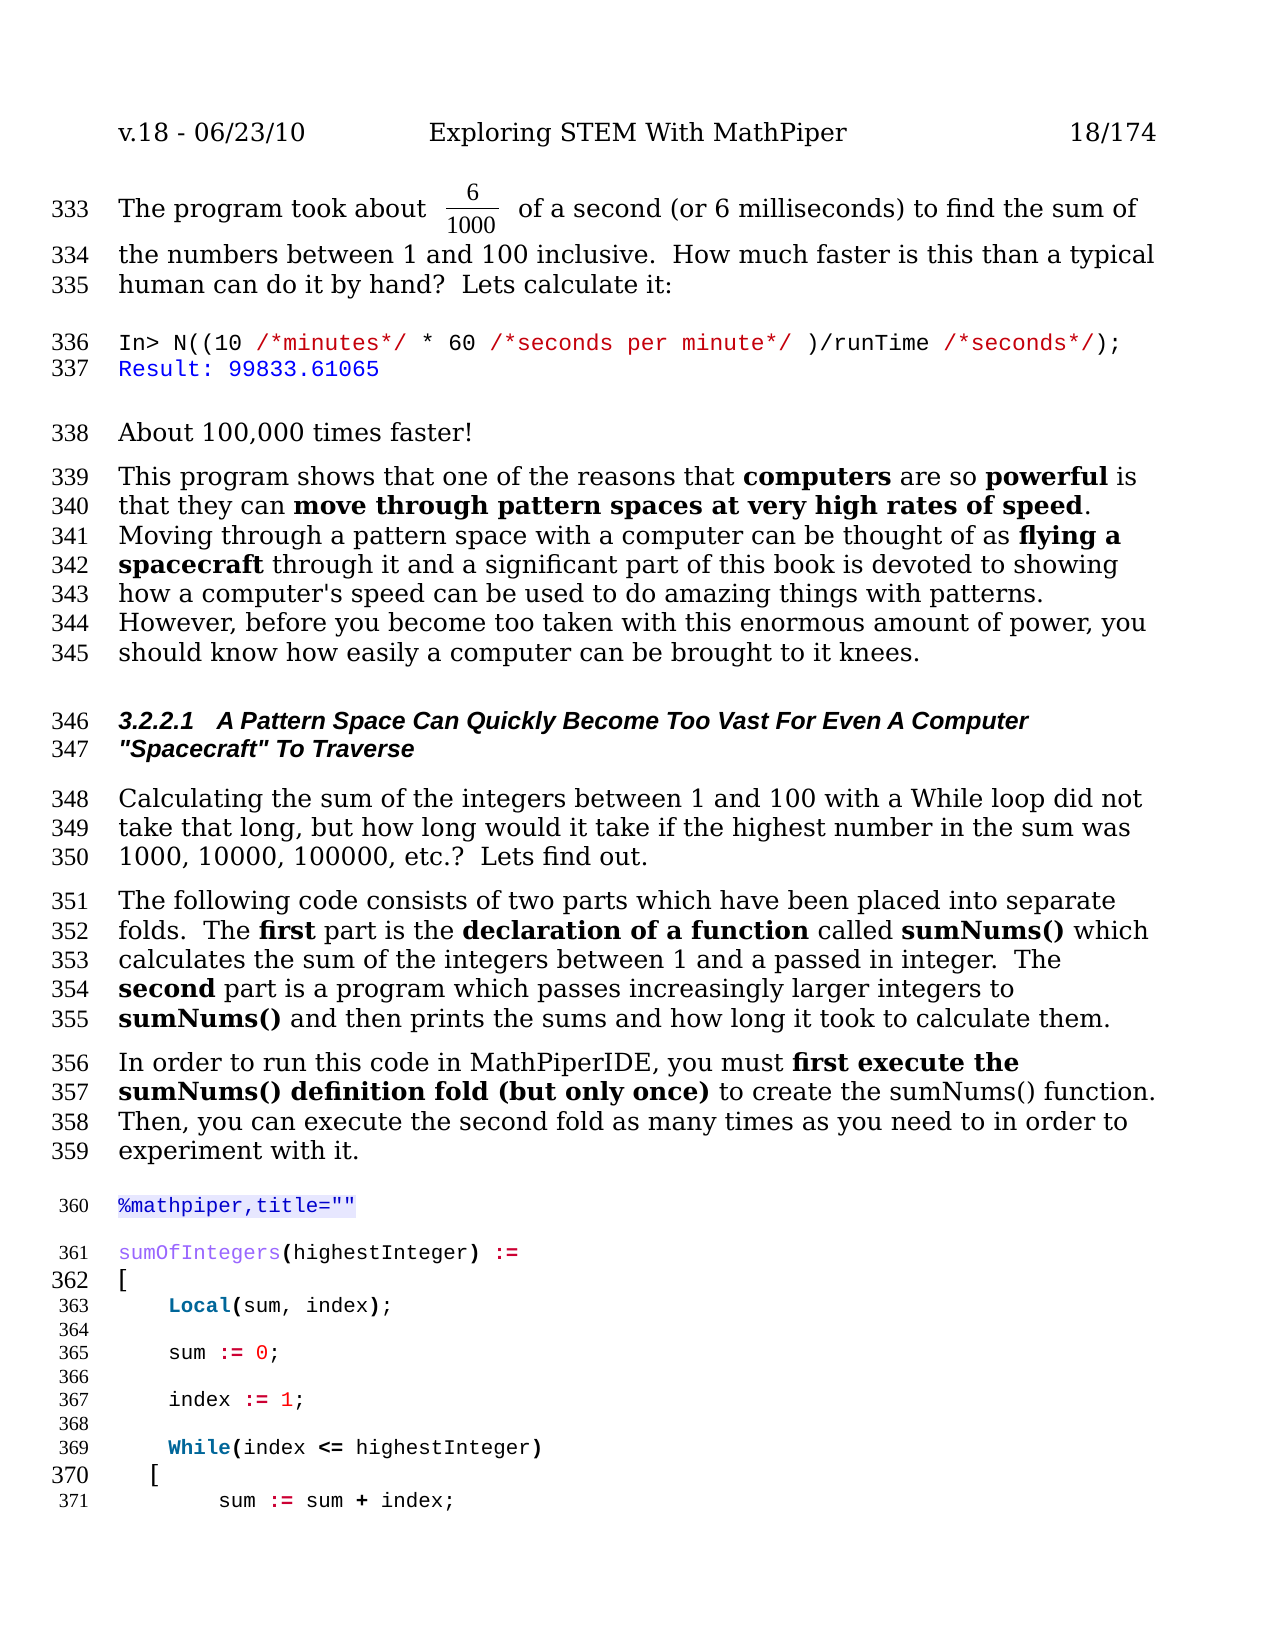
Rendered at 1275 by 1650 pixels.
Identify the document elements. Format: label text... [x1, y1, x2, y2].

text In order to run this code in MathPiperIDE, you must first execute the sumNums() definition fold (but only once) to create the sumNums() function. Then, you can execute the second fold as many times as you need to in order to experiment with it. [118, 1048, 1157, 1165]
text index := 1; [118, 1389, 1157, 1413]
text Result: 99833.61065 [118, 357, 1157, 383]
text sumOfIntegers(highestInteger) := [118, 1242, 1157, 1266]
text [ [118, 1266, 1157, 1295]
text sum := 0; [118, 1342, 1157, 1366]
text Local(sum, index); [118, 1295, 1157, 1318]
text %mathpiper,title="" [118, 1195, 1157, 1218]
text Calculating the sum of the integers between 1 and 100 with a While loop did not take that long, but how long would it take if the highest number in the sum was 1000, 10000, 100000, etc.? Lets find out. [118, 784, 1157, 872]
text While(index <= highestInteger) [118, 1437, 1157, 1460]
text In> N((10 /*minutes*/ * 60 /*seconds per minute*/ )/runTime /*seconds*/); [118, 331, 1157, 357]
text The program took aboutof a second (or 6 milliseconds) to find the sum of the numbers between 1 and 100 inclusive. How much faster is this than a typical human can do it by hand? Lets calculate it: [118, 177, 1157, 299]
text [ [118, 1460, 1157, 1489]
text sum := sum + index; [118, 1489, 1157, 1513]
text About 100,000 times faster! [118, 418, 1157, 447]
subtitle A Pattern Space Can Quickly Become Too Vast For Even A Computer "Spacecraft" To Traverse [118, 706, 1157, 763]
text The following code consists of two parts which have been placed into separate folds. The first part is the declaration of a function called sumNums() which calculates the sum of the integers between 1 and a passed in integer. The second part is a program which passes increasingly larger integers to sumNums() and then prints the sums and how long it took to calculate them. [118, 887, 1157, 1033]
text This program shows that one of the reasons that computers are so powerful is that they can move through pattern spaces at very high rates of speed. Moving through a pattern space with a computer can be thought of as flying a spacecraft through it and a significant part of this book is devoted to showing how a computer's speed can be used to do amazing things with patterns. However, before you become too taken with this enormous amount of power, you should know how easily a computer can be brought to it knees. [118, 462, 1157, 667]
